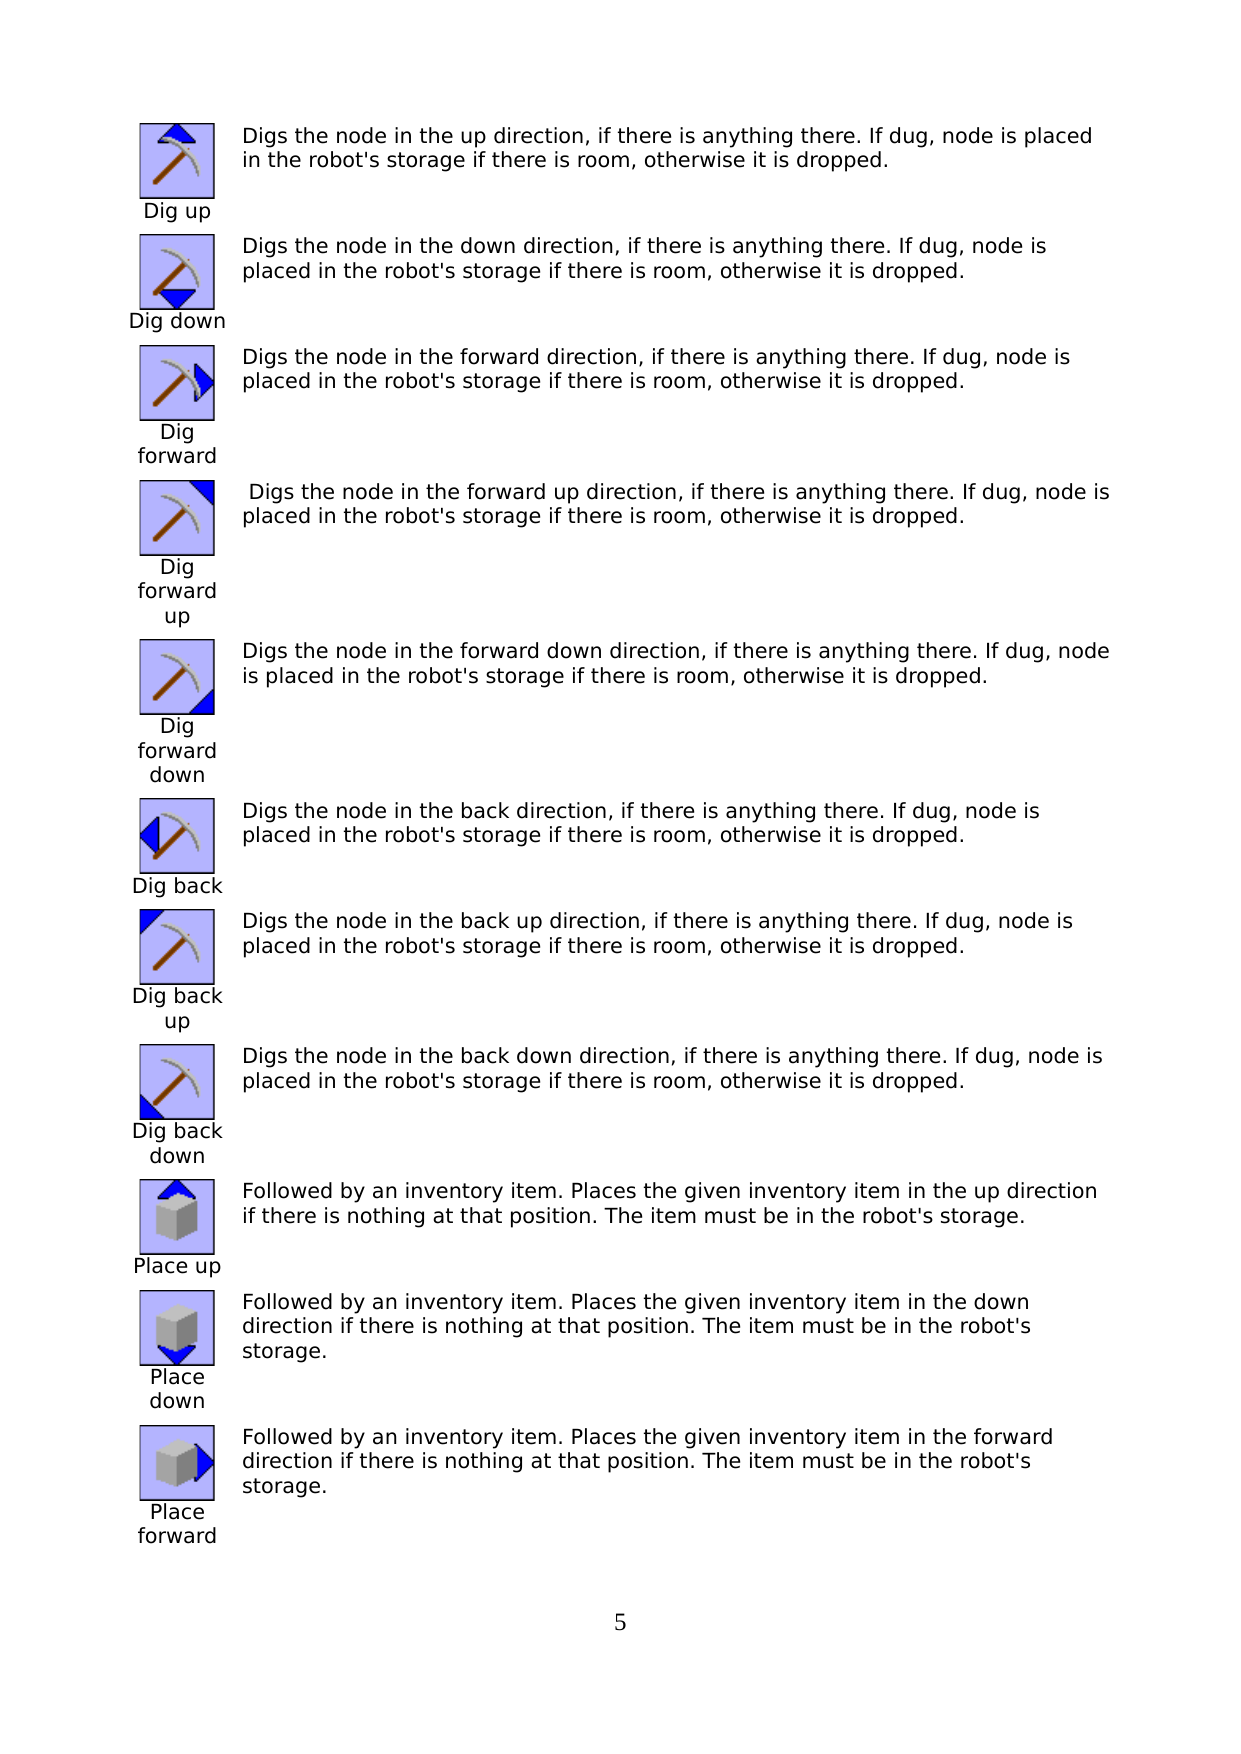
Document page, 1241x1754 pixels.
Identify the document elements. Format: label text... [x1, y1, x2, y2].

picture [139, 345, 215, 421]
table_cell Dig back up [118, 904, 236, 1039]
table_cell Place down [118, 1285, 236, 1419]
table_cell Digs the node in the forward down direction, if there is anything there. If dug, node is placed in the robot's storage if there is room, otherwise it is dropped. [236, 634, 1122, 793]
table_cell Followed by an inventory item. Places the given inventory item in the down direction if there is nothing at that position. The item must be in the robot's storage. [236, 1285, 1122, 1419]
table_cell Dig up [118, 118, 236, 229]
picture [139, 1425, 215, 1501]
table_cell Dig forward up [118, 475, 236, 634]
table_cell Followed by an inventory item. Places the given inventory item in the up direction if there is nothing at that position. The item must be in the robot's storage. [236, 1174, 1122, 1284]
table_cell Digs the node in the forward direction, if there is anything there. If dug, node is placed in the robot's storage if there is room, otherwise it is dropped. [236, 340, 1122, 474]
table_cell Dig forward down [118, 634, 236, 793]
table_cell Digs the node in the down direction, if there is anything there. If dug, node is placed in the robot's storage if there is room, otherwise it is dropped. [236, 229, 1122, 339]
picture [139, 123, 215, 199]
table_cell Place forward [118, 1420, 236, 1554]
table_cell Digs the node in the up direction, if there is anything there. If dug, node is placed in the robot's storage if there is room, otherwise it is dropped. [236, 118, 1122, 229]
table_cell Digs the node in the back direction, if there is anything there. If dug, node is placed in the robot's storage if there is room, otherwise it is dropped. [236, 793, 1122, 904]
table_cell Followed by an inventory item. Places the given inventory item in the forward direction if there is nothing at that position. The item must be in the robot's storage. [236, 1420, 1122, 1554]
picture [139, 1044, 215, 1120]
table_cell Digs the node in the back down direction, if there is anything there. If dug, node is placed in the robot's storage if there is room, otherwise it is dropped. [236, 1039, 1122, 1174]
table_cell Dig back [118, 793, 236, 904]
picture [139, 798, 215, 874]
picture [139, 234, 215, 310]
picture [139, 480, 215, 556]
table_cell Place up [118, 1174, 236, 1284]
picture [139, 639, 215, 715]
picture [139, 1179, 215, 1255]
picture [139, 909, 215, 985]
table_cell Digs the node in the forward up direction, if there is anything there. If dug, node is placed in the robot's storage if there is room, otherwise it is dropped. [236, 475, 1122, 634]
picture [139, 1290, 215, 1366]
table_cell Dig down [118, 229, 236, 339]
table_cell Dig forward [118, 340, 236, 474]
table_cell Dig back down [118, 1039, 236, 1174]
table_cell Digs the node in the back up direction, if there is anything there. If dug, node is placed in the robot's storage if there is room, otherwise it is dropped. [236, 904, 1122, 1039]
